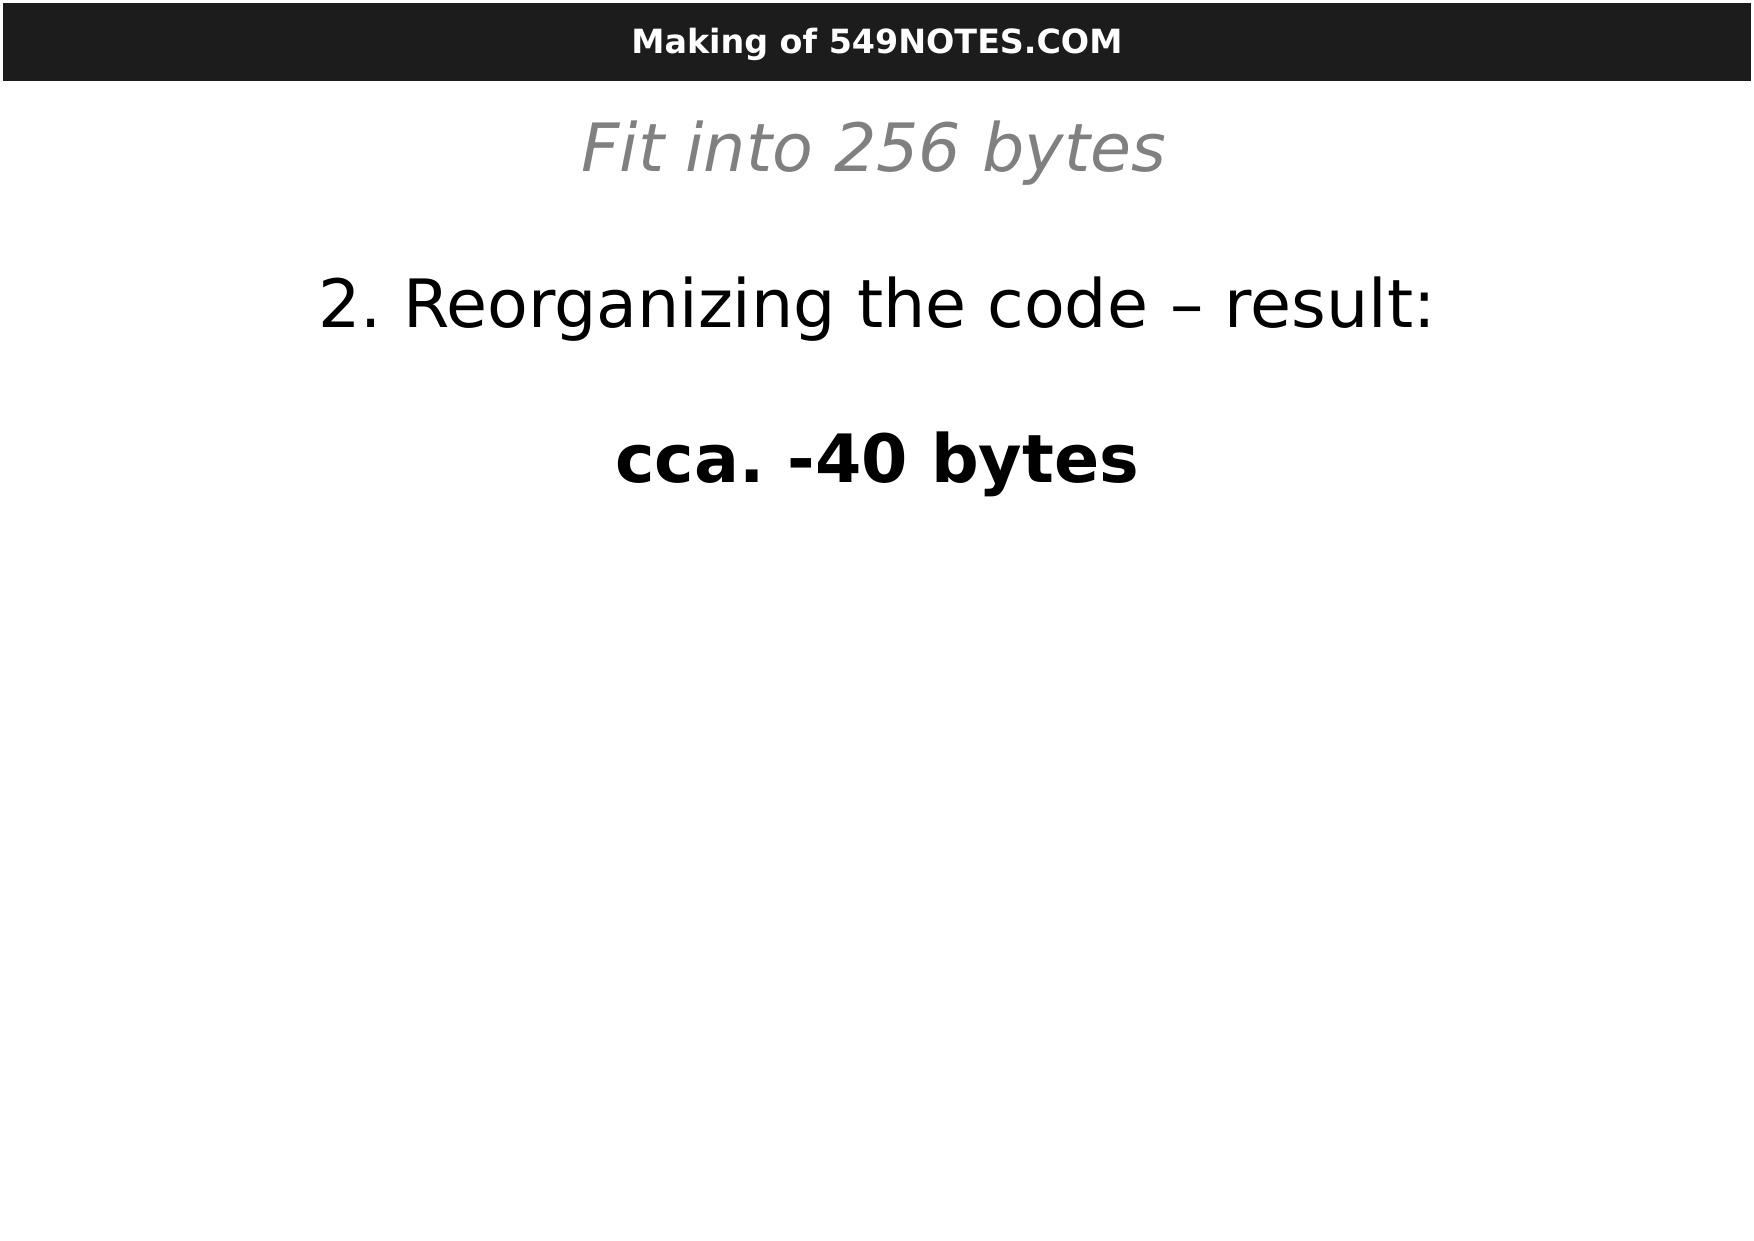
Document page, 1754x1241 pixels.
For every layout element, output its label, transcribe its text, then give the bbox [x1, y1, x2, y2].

text cca. -40 bytes [3, 420, 1751, 498]
text Fit into 256 bytes [3, 110, 1751, 188]
text 2. Reorganizing the code – result: [3, 265, 1751, 343]
